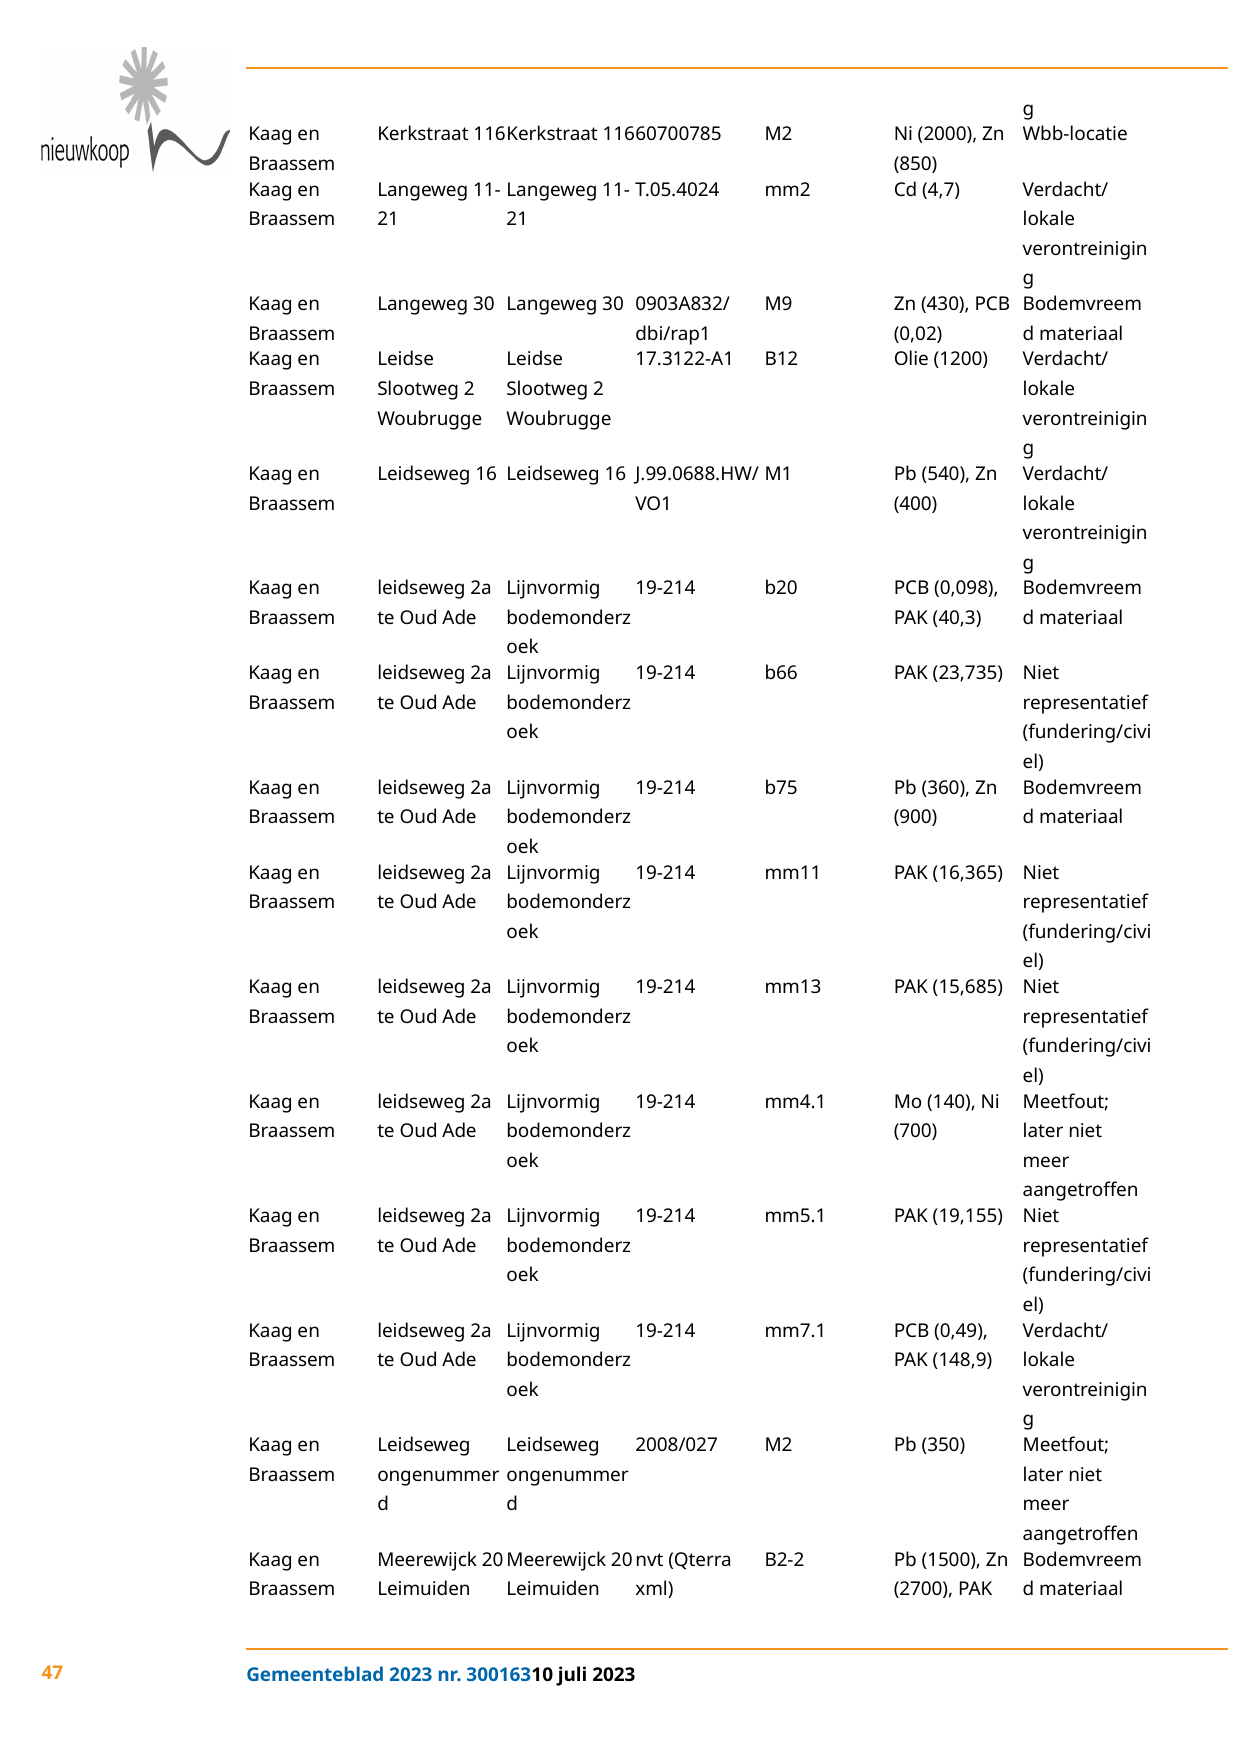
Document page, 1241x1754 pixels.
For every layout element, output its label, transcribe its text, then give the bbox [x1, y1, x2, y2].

picture [41, 47, 231, 172]
table_cell 17.3122-A1 [635, 346, 764, 460]
table_cell Langeweg 11-21 [377, 176, 506, 290]
table_cell Zn (430), PCB (0,02) [894, 290, 1022, 346]
table_cell M1 [764, 460, 893, 574]
table_cell Meetfout; later niet meer aangetroffen [1023, 1431, 1152, 1546]
table_cell mm11 [764, 859, 893, 973]
table_cell Niet representatief (fundering/civiel) [1023, 1202, 1152, 1317]
table_cell [894, 95, 1022, 121]
table_cell Langeweg 30 [506, 290, 635, 346]
table_cell Lijnvormig bodemonderzoek [506, 774, 635, 859]
table_cell mm13 [764, 973, 893, 1088]
table_cell 19-214 [635, 660, 764, 774]
table_cell [248, 95, 377, 121]
table_cell nvt (Qterra xml) [635, 1546, 764, 1601]
table_cell Niet representatief (fundering/civiel) [1023, 660, 1152, 774]
table_cell 19-214 [635, 1088, 764, 1202]
table_cell leidseweg 2a te Oud Ade [377, 575, 506, 659]
table_cell Lijnvormig bodemonderzoek [506, 660, 635, 774]
table_cell Kaag en Braassem [248, 1317, 377, 1431]
table_cell Ni (2000), Zn (850) [894, 121, 1022, 176]
table_cell Leidse Slootweg 2 Woubrugge [506, 346, 635, 460]
table_cell Mo (140), Ni (700) [894, 1088, 1022, 1202]
table_cell Verdacht/lokale verontreiniging [1023, 176, 1152, 290]
table_cell Kaag en Braassem [248, 460, 377, 574]
table_cell mm7.1 [764, 1317, 893, 1431]
table_cell PCB (0,49), PAK (148,9) [894, 1317, 1022, 1431]
table_cell B12 [764, 346, 893, 460]
table_cell leidseweg 2a te Oud Ade [377, 1317, 506, 1431]
table_cell M2 [764, 1431, 893, 1546]
table_cell 0903A832/dbi/rap1 [635, 290, 764, 346]
table_cell Meerewijck 20 Leimuiden [506, 1546, 635, 1601]
table_cell M2 [764, 121, 893, 176]
table_cell Leidseweg 16 [506, 460, 635, 574]
table_cell Leidseweg ongenummerd [377, 1431, 506, 1546]
table_cell leidseweg 2a te Oud Ade [377, 1088, 506, 1202]
table_cell Lijnvormig bodemonderzoek [506, 1317, 635, 1431]
table_cell leidseweg 2a te Oud Ade [377, 1202, 506, 1317]
table_cell b75 [764, 774, 893, 859]
table_cell b66 [764, 660, 893, 774]
table_cell Kaag en Braassem [248, 176, 377, 290]
table_cell Bodemvreemd materiaal [1023, 575, 1152, 659]
table_cell mm5.1 [764, 1202, 893, 1317]
table_cell [635, 95, 764, 121]
table_cell PCB (0,098), PAK (40,3) [894, 575, 1022, 659]
table_cell Verdacht/lokale verontreiniging [1023, 1317, 1152, 1431]
table_cell B2-2 [764, 1546, 893, 1601]
table_cell Kaag en Braassem [248, 1088, 377, 1202]
table_cell PAK (19,155) [894, 1202, 1022, 1317]
table_cell Olie (1200) [894, 346, 1022, 460]
table_cell Langeweg 30 [377, 290, 506, 346]
table_cell Pb (1500), Zn (2700), PAK [894, 1546, 1022, 1601]
table_cell [764, 95, 893, 121]
table_cell Pb (350) [894, 1431, 1022, 1546]
table_cell Kaag en Braassem [248, 1202, 377, 1317]
table_cell Kaag en Braassem [248, 660, 377, 774]
table_cell 19-214 [635, 1202, 764, 1317]
table_cell Kaag en Braassem [248, 1431, 377, 1546]
table_cell M9 [764, 290, 893, 346]
table_cell Pb (540), Zn (400) [894, 460, 1022, 574]
table_cell J.99.0688.HW/VO1 [635, 460, 764, 574]
table_cell Cd (4,7) [894, 176, 1022, 290]
table_cell leidseweg 2a te Oud Ade [377, 859, 506, 973]
table_cell leidseweg 2a te Oud Ade [377, 774, 506, 859]
table_cell 19-214 [635, 973, 764, 1088]
table_cell Kaag en Braassem [248, 575, 377, 659]
table_cell Kaag en Braassem [248, 774, 377, 859]
table_cell Lijnvormig bodemonderzoek [506, 859, 635, 973]
table_cell Wbb-locatie [1023, 121, 1152, 176]
table_cell Leidseweg ongenummerd [506, 1431, 635, 1546]
table_cell g [1023, 95, 1152, 121]
table_cell Bodemvreemd materiaal [1023, 290, 1152, 346]
table_cell Bodemvreemd materiaal [1023, 1546, 1152, 1601]
table_cell mm4.1 [764, 1088, 893, 1202]
table_cell Lijnvormig bodemonderzoek [506, 973, 635, 1088]
table_cell leidseweg 2a te Oud Ade [377, 660, 506, 774]
table_cell T.05.4024 [635, 176, 764, 290]
table_cell Bodemvreemd materiaal [1023, 774, 1152, 859]
table_cell 60700785 [635, 121, 764, 176]
table_cell Niet representatief (fundering/civiel) [1023, 859, 1152, 973]
table_cell Lijnvormig bodemonderzoek [506, 1088, 635, 1202]
table_cell 19-214 [635, 1317, 764, 1431]
table_cell 19-214 [635, 774, 764, 859]
table_cell Kaag en Braassem [248, 1546, 377, 1601]
table_cell Lijnvormig bodemonderzoek [506, 1202, 635, 1317]
table_cell Kaag en Braassem [248, 973, 377, 1088]
table_cell mm2 [764, 176, 893, 290]
table_cell b20 [764, 575, 893, 659]
table_cell Niet representatief (fundering/civiel) [1023, 973, 1152, 1088]
table_cell Kaag en Braassem [248, 859, 377, 973]
table_cell 19-214 [635, 859, 764, 973]
table_cell Lijnvormig bodemonderzoek [506, 575, 635, 659]
table_cell 2008/027 [635, 1431, 764, 1546]
table_cell 19-214 [635, 575, 764, 659]
table_cell Meetfout; later niet meer aangetroffen [1023, 1088, 1152, 1202]
table_cell PAK (16,365) [894, 859, 1022, 973]
table_cell PAK (23,735) [894, 660, 1022, 774]
table_cell Kaag en Braassem [248, 346, 377, 460]
table_cell [506, 95, 635, 121]
table_cell Kaag en Braassem [248, 121, 377, 176]
table_cell Langeweg 11-21 [506, 176, 635, 290]
table_cell Leidseweg 16 [377, 460, 506, 574]
table_cell Meerewijck 20 Leimuiden [377, 1546, 506, 1601]
table_cell Leidse Slootweg 2 Woubrugge [377, 346, 506, 460]
table_cell [377, 95, 506, 121]
table_cell leidseweg 2a te Oud Ade [377, 973, 506, 1088]
table_cell Kerkstraat 116 [506, 121, 635, 176]
table_cell Verdacht/lokale verontreiniging [1023, 460, 1152, 574]
table_cell Kaag en Braassem [248, 290, 377, 346]
table_cell Kerkstraat 116 [377, 121, 506, 176]
table_cell Verdacht/lokale verontreiniging [1023, 346, 1152, 460]
table_cell Pb (360), Zn (900) [894, 774, 1022, 859]
table_cell PAK (15,685) [894, 973, 1022, 1088]
